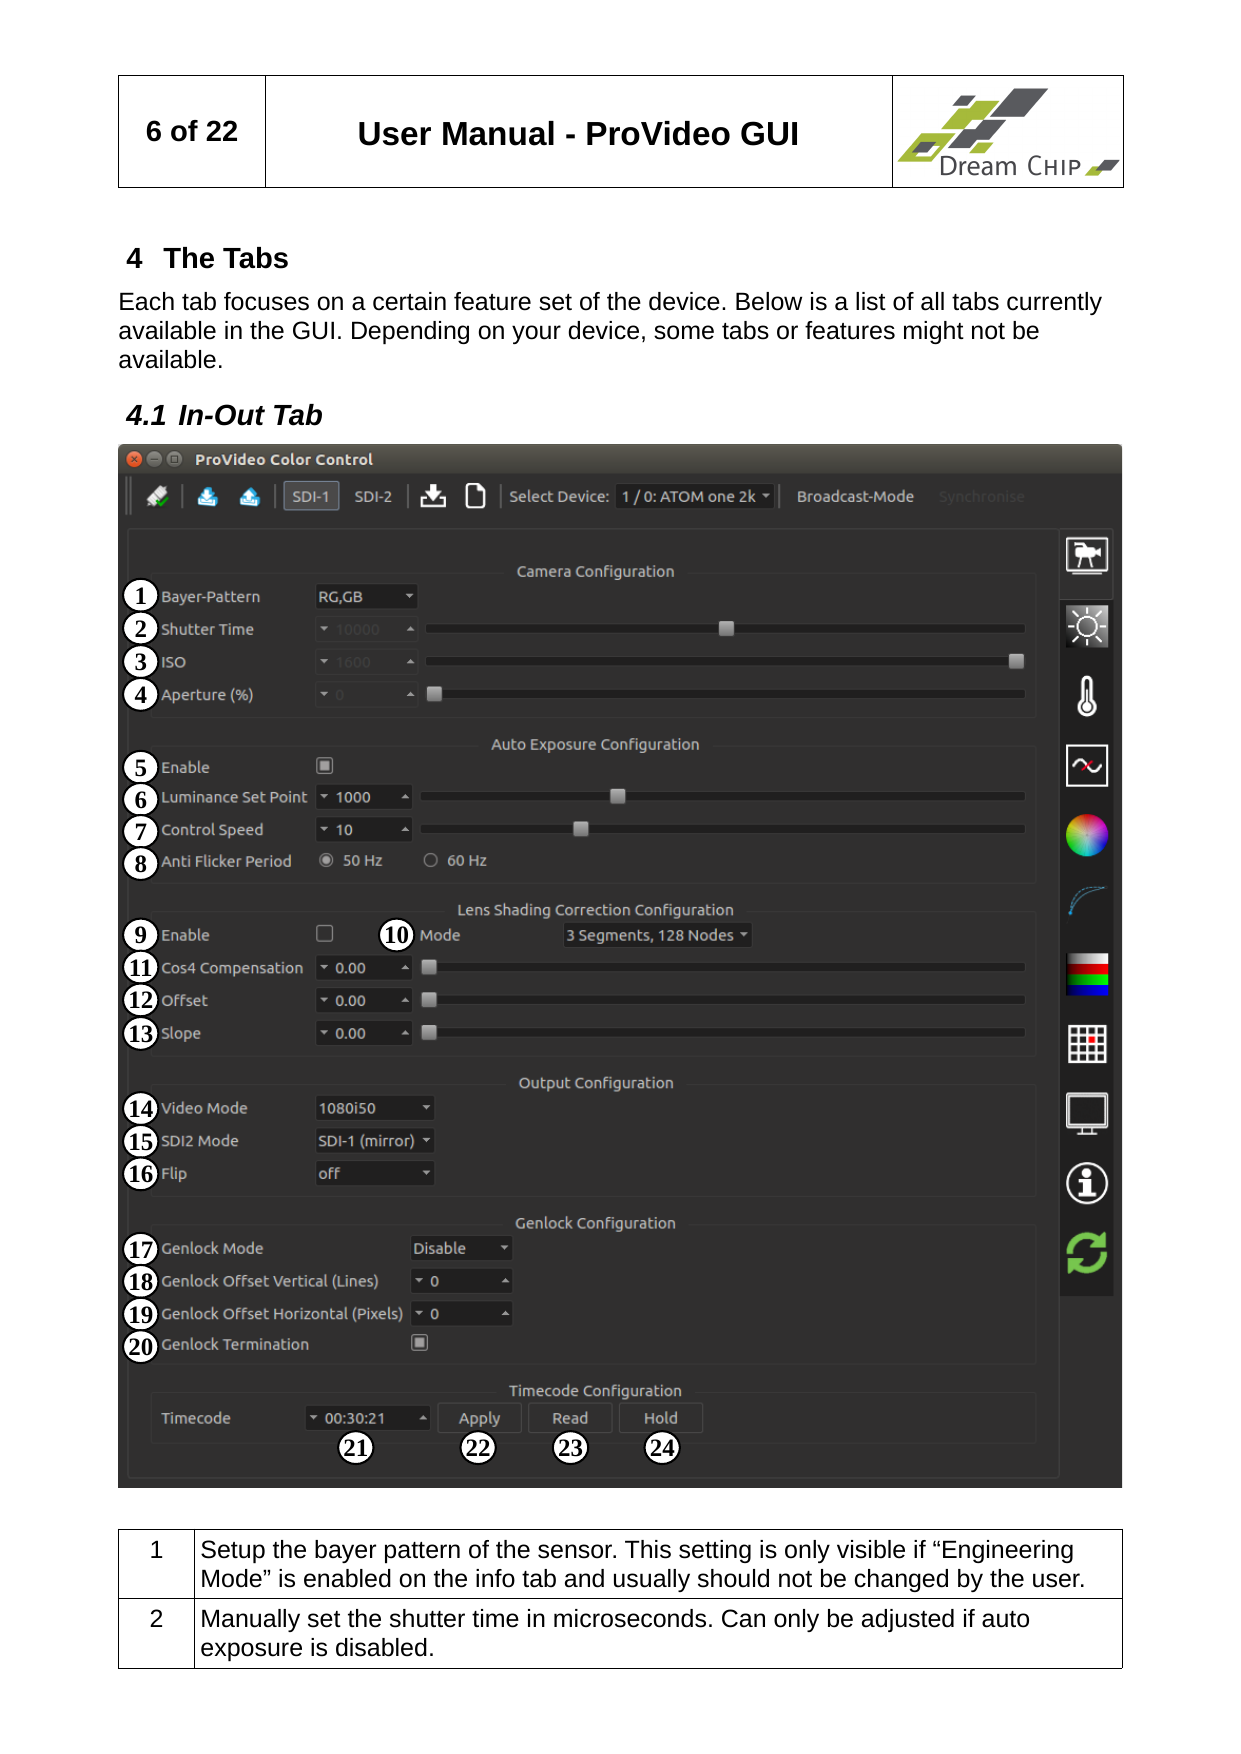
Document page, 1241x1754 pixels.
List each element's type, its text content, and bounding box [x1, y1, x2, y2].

picture [118, 444, 1123, 1488]
table_cell Manually set the shutter time in microseconds. Can only be adjusted if auto exposure is disabled. [195, 1599, 1122, 1667]
table_cell 2 [119, 1599, 194, 1667]
subtitle The Tabs [118, 241, 1122, 274]
text Each tab focuses on a certain feature set of the device. Below is a list of all tabs currently available in the GUI. Depending on your device, some tabs or features might not be available. [118, 287, 1122, 373]
subtitle In-Out Tab [118, 398, 1122, 432]
picture [897, 87, 1120, 177]
table_header 1 [119, 1530, 194, 1598]
table_header Setup the bayer pattern of the sensor. This setting is only visible if “Engineering Mode” is enabled on the info tab and usually should not be changed by the user. [195, 1530, 1122, 1598]
